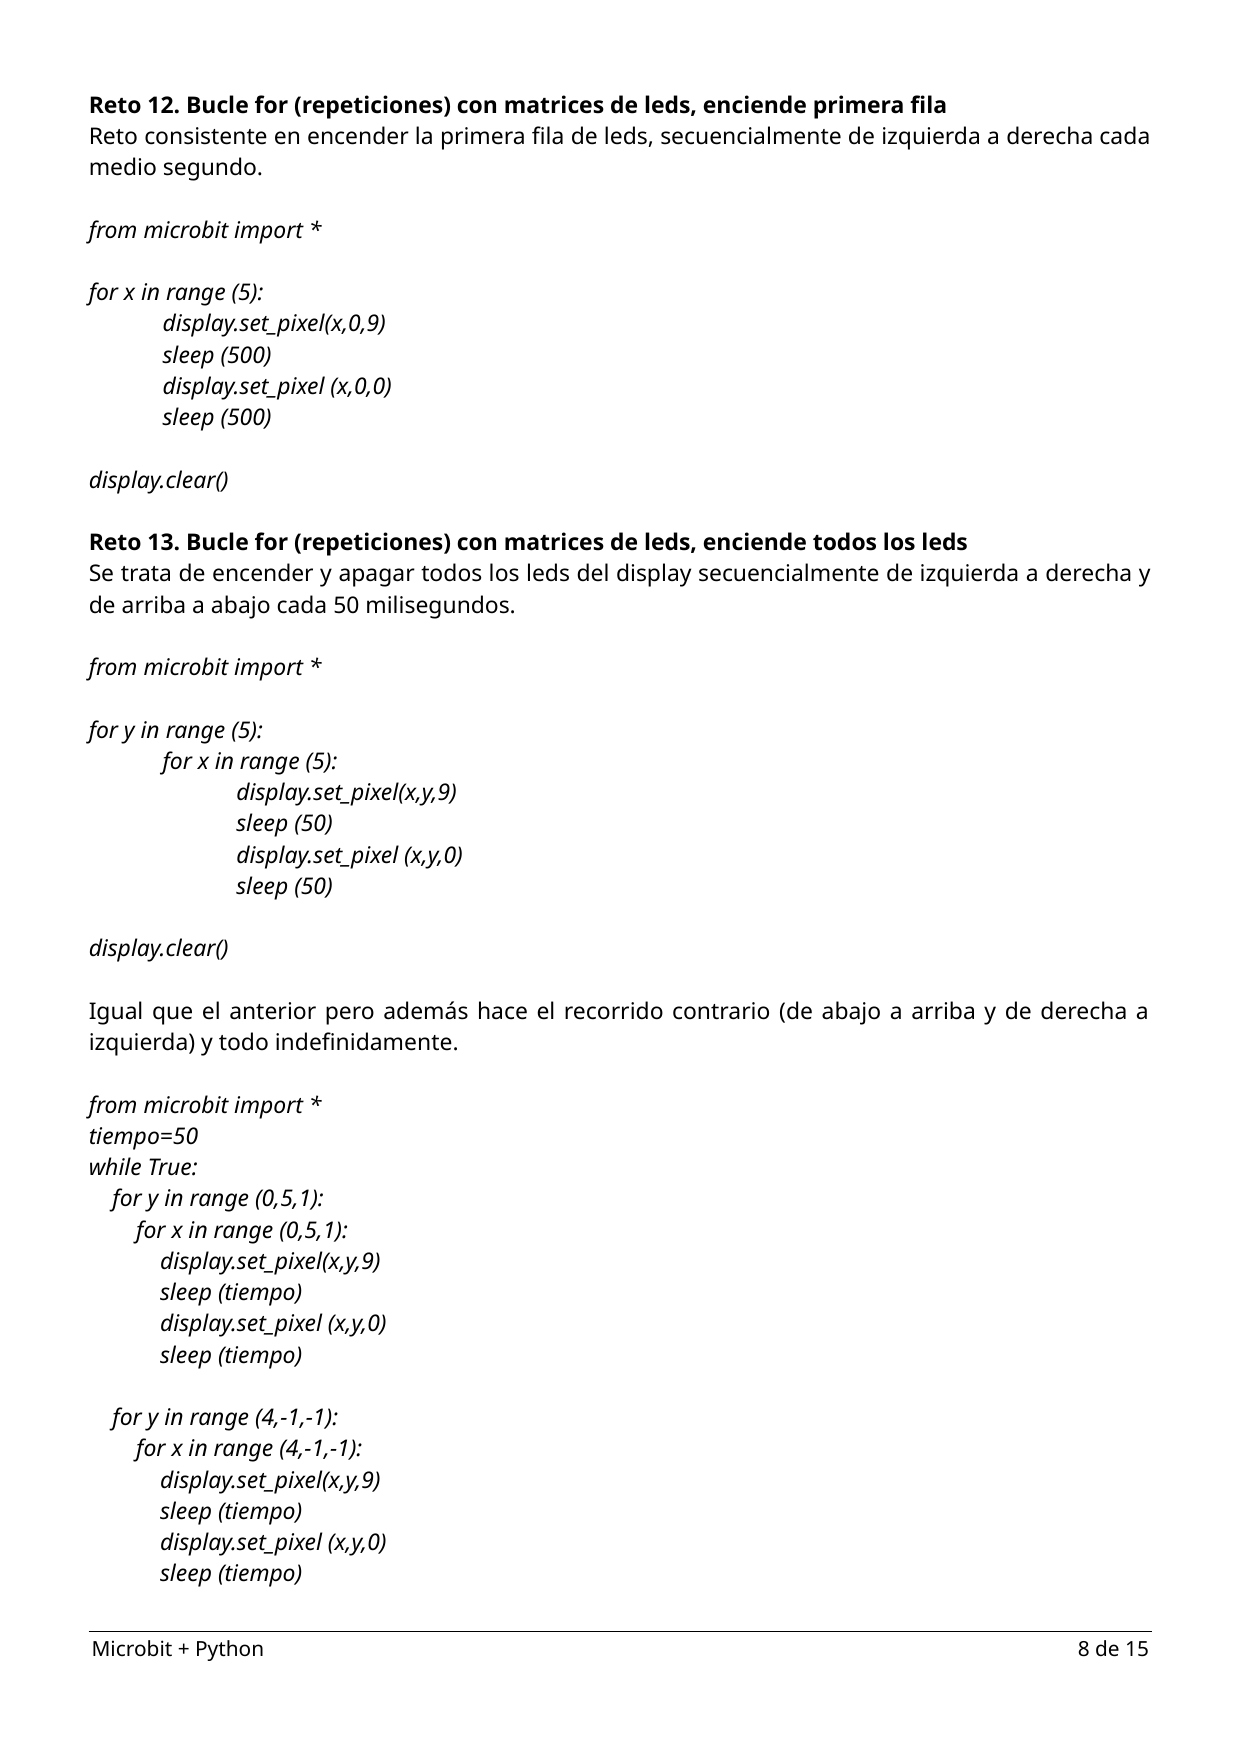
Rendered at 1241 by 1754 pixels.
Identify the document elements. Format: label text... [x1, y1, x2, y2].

text for x in range (4,-1,-1): [88, 1432, 1152, 1463]
text display.set_pixel(x,y,9) [88, 776, 1152, 807]
text display.set_pixel (x,0,0) [88, 370, 1152, 401]
text display.set_pixel(x,y,9) [88, 1245, 1152, 1276]
text sleep (500) [88, 338, 1152, 370]
text from microbit import * [88, 651, 1152, 682]
text Reto consistente en encender la primera fila de leds, secuencialmente de izquierda a derecha cada medio segundo. [88, 120, 1152, 182]
text display.clear() [88, 932, 1152, 963]
text for x in range (5): [88, 745, 1152, 776]
text from microbit import * [88, 213, 1152, 245]
text for y in range (4,-1,-1): [88, 1401, 1152, 1432]
text sleep (50) [88, 870, 1152, 901]
text display.clear() [88, 463, 1152, 495]
text for x in range (5): [88, 276, 1152, 307]
text sleep (tiempo) [88, 1557, 1152, 1588]
text Reto 12. Bucle for (repeticiones) con matrices de leds, enciende primera fila [88, 88, 1152, 120]
text display.set_pixel(x,0,9) [88, 307, 1152, 338]
text from microbit import * [88, 1088, 1152, 1120]
text Igual que el anterior pero además hace el recorrido contrario (de abajo a arriba y de derecha a izquierda) y todo indefinidamente. [88, 995, 1152, 1057]
text display.set_pixel (x,y,0) [88, 1526, 1152, 1557]
text sleep (50) [88, 807, 1152, 838]
text display.set_pixel(x,y,9) [88, 1463, 1152, 1495]
text display.set_pixel (x,y,0) [88, 838, 1152, 870]
text sleep (tiempo) [88, 1338, 1152, 1370]
text for x in range (0,5,1): [88, 1213, 1152, 1245]
text sleep (tiempo) [88, 1495, 1152, 1526]
text sleep (tiempo) [88, 1276, 1152, 1307]
text tiempo=50 [88, 1120, 1152, 1151]
text for y in range (0,5,1): [88, 1182, 1152, 1213]
text Se trata de encender y apagar todos los leds del display secuencialmente de izquierda a derecha y de arriba a abajo cada 50 milisegundos. [88, 557, 1152, 620]
text sleep (500) [88, 401, 1152, 432]
text display.set_pixel (x,y,0) [88, 1307, 1152, 1338]
text while True: [88, 1151, 1152, 1182]
text for y in range (5): [88, 713, 1152, 745]
text Reto 13. Bucle for (repeticiones) con matrices de leds, enciende todos los leds [88, 526, 1152, 557]
